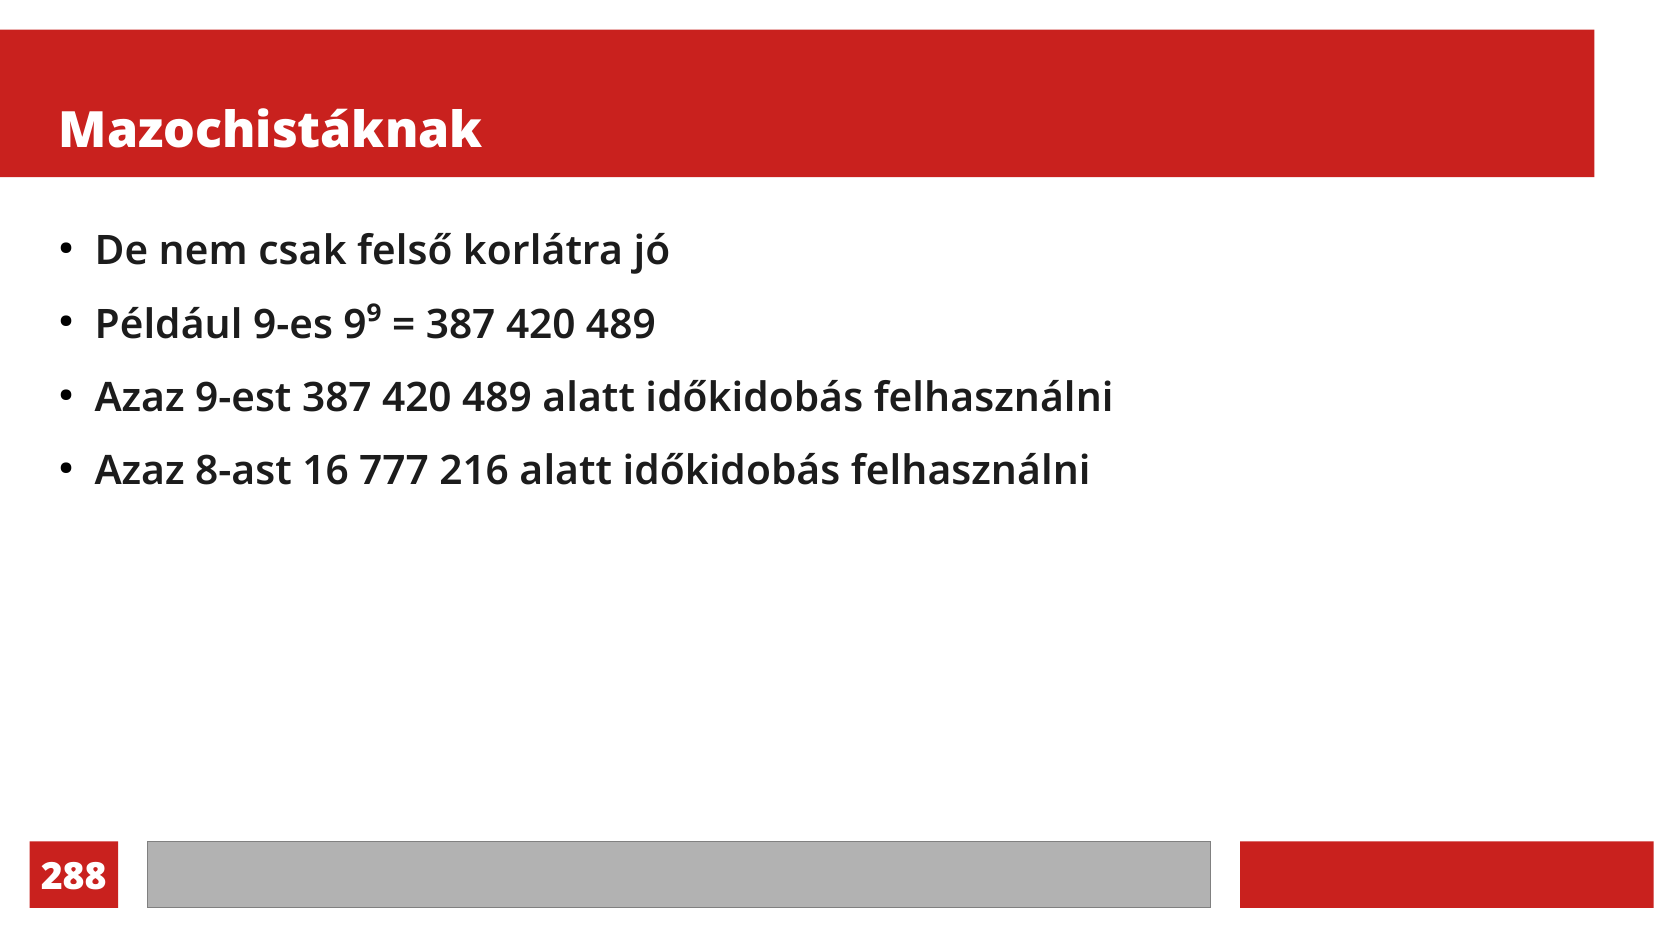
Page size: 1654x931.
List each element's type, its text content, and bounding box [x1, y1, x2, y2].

list De nem csak felső korlátra jó Például 9-es 9⁹ = 387 420 489 Azaz 9-est 387 420 489 alatt időkidobás felhasználni Azaz 8-ast 16 777 216 alatt időkidobás felhasználni [59, 221, 1565, 768]
title Mazochistáknak [59, 44, 1595, 163]
